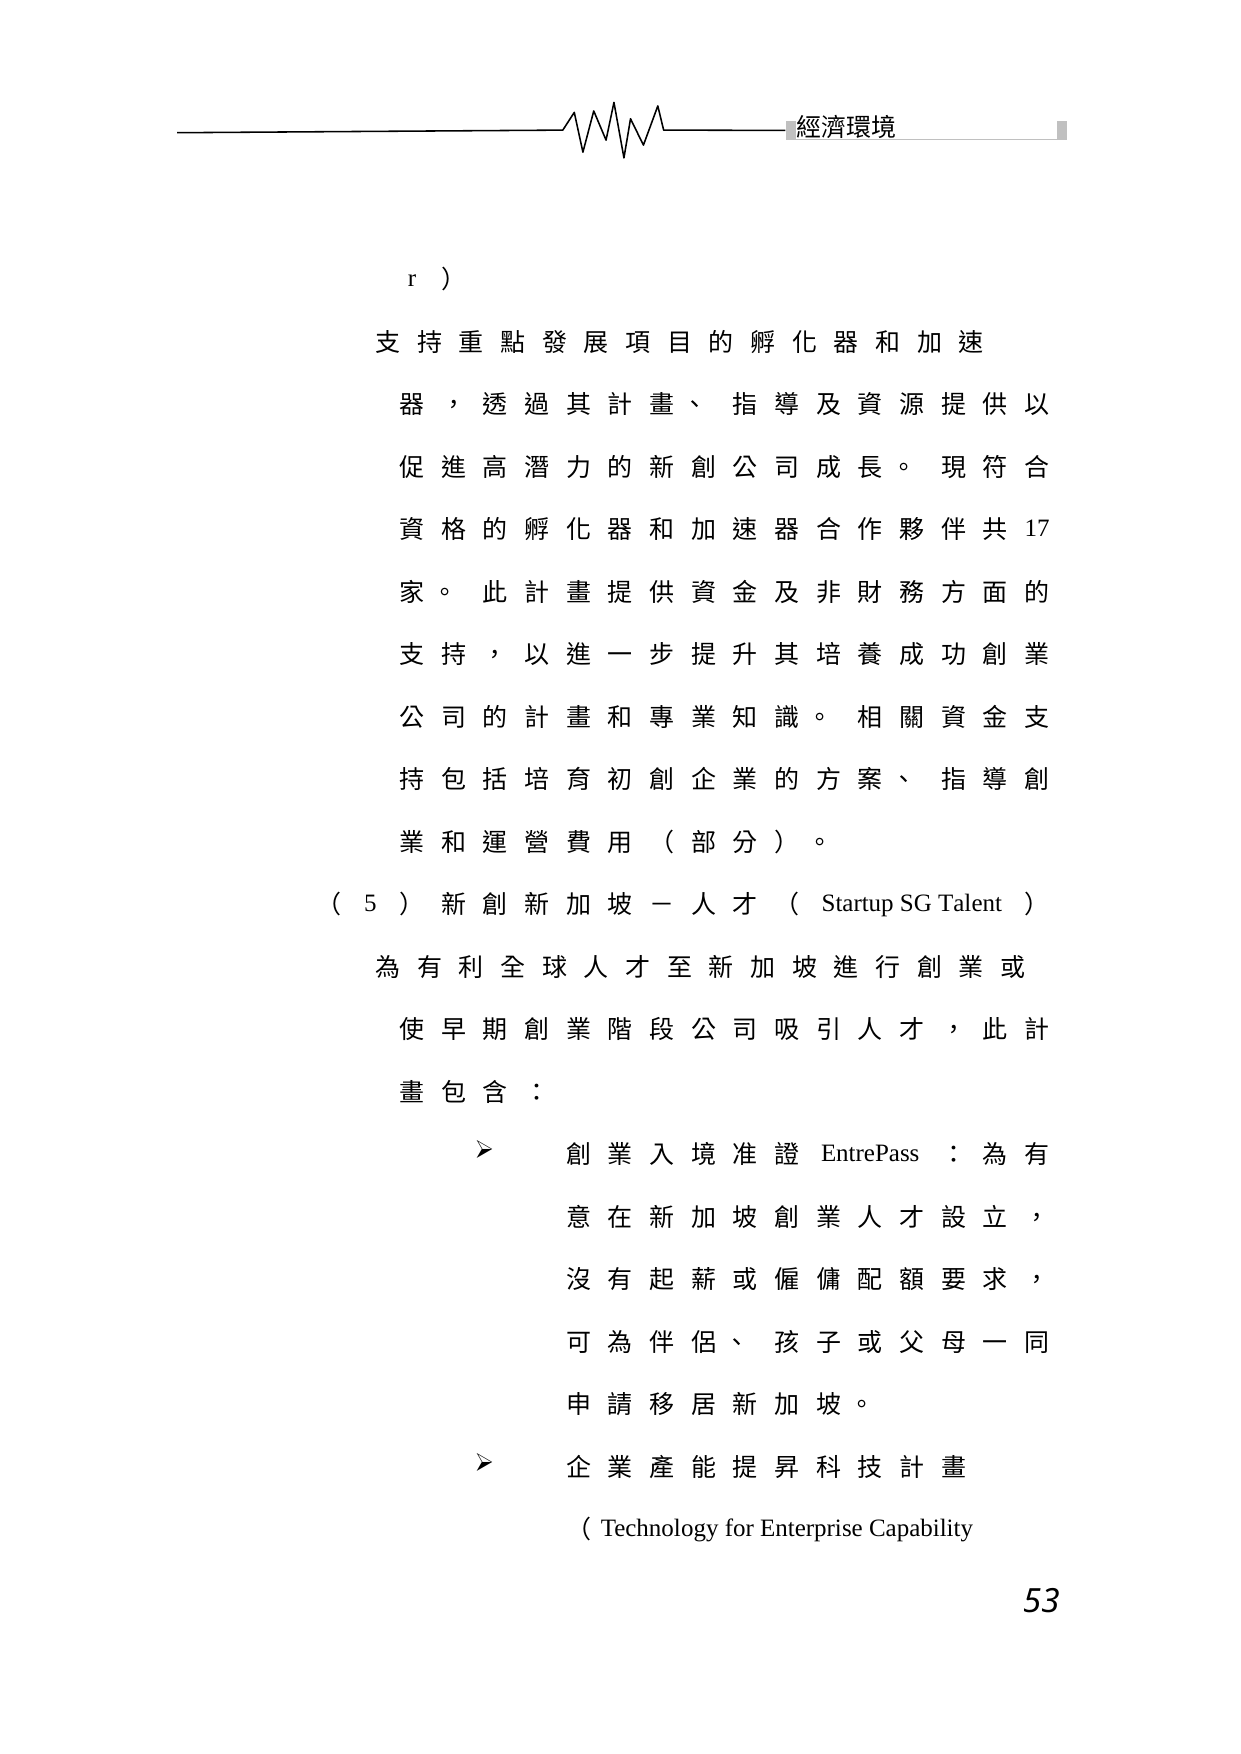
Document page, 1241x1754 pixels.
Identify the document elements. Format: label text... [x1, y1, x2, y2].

list 創業入境准證EntrePass：為有意在新加坡創業人才設立，沒有起薪或僱傭配額要求，可為伴侶、孩子或父母一同申請移居新加坡。 [467, 1111, 1058, 1424]
text r） [306, 236, 1058, 299]
text 支持重點發展項目的孵化器和加速器，透過其計畫、指導及資源提供以促進高潛力的新創公司成長。現符合資格的孵化器和加速器合作夥伴共17家。此計畫提供資金及非財務方面的支持，以進一步提升其培養成功創業公司的計畫和專業知識。相關資金支持包括培育初創企業的方案、指導創業和運營費用（部分）。 [330, 299, 1058, 861]
text （5）新創新加坡－人才（Startup SG Talent） [306, 861, 1058, 924]
text 為有利全球人才至新加坡進行創業或使早期創業階段公司吸引人才，此計畫包含： [330, 924, 1058, 1111]
list 企業產能提昇科技計畫（Technology for Enterprise Capability [467, 1424, 1058, 1549]
